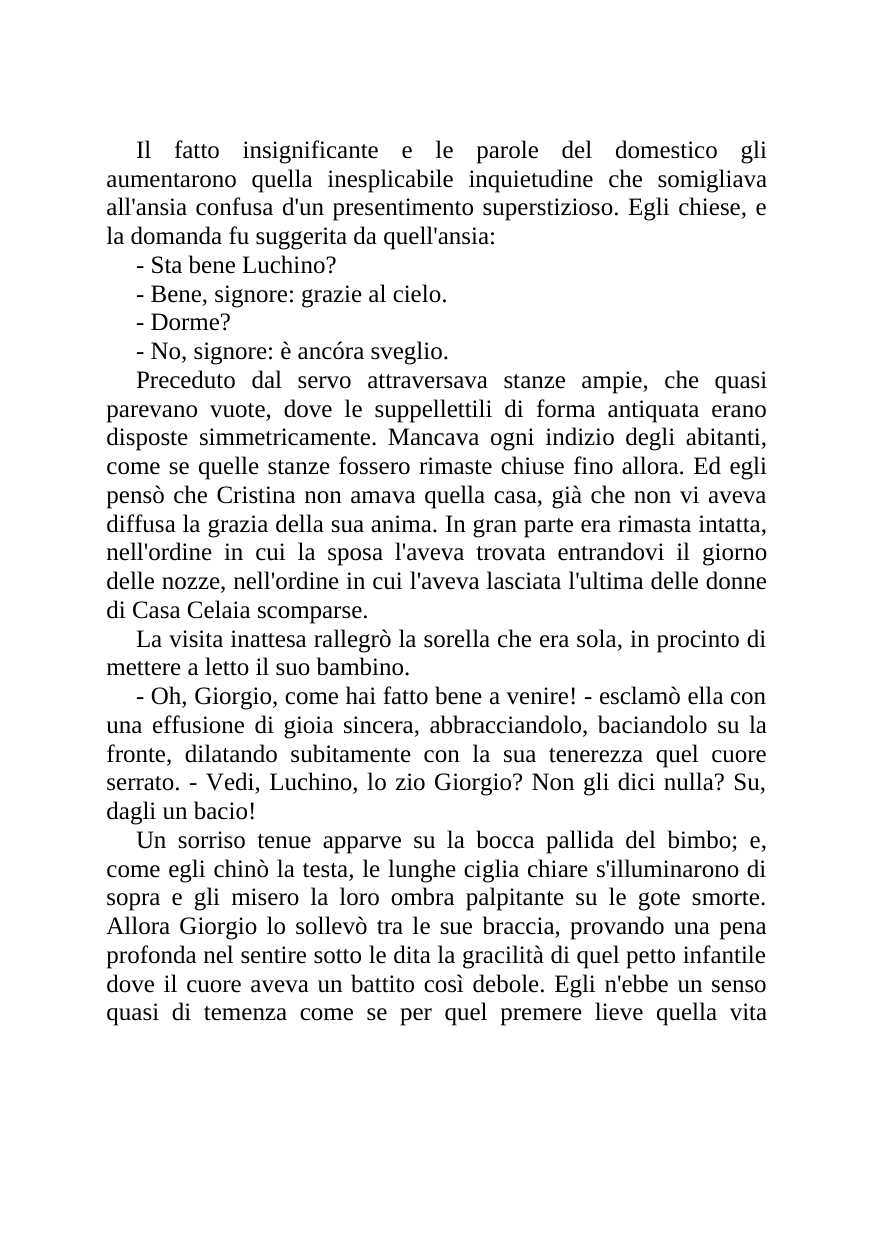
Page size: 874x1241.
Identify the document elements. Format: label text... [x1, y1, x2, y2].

text La visita inattesa rallegrò la sorella che era sola, in procinto di mettere a letto il suo bambino. [106, 624, 768, 681]
text - Dorme? [106, 307, 768, 336]
text - No, signore: è ancóra sveglio. [106, 336, 768, 365]
text - Bene, signore: grazie al cielo. [106, 279, 768, 307]
text Il fatto insignificante e le parole del domestico gli aumentarono quella inesplicabile inquietudine che somigliava all'ansia confusa d'un presentimento superstizioso. Egli chiese, e la domanda fu suggerita da quell'ansia: [106, 135, 768, 250]
text Preceduto dal servo attraversava stanze ampie, che quasi parevano vuote, dove le suppellettili di forma antiquata erano disposte simmetricamente. Mancava ogni indizio degli abitanti, come se quelle stanze fossero rimaste chiuse fino allora. Ed egli pensò che Cristina non amava quella casa, già che non vi aveva diffusa la grazia della sua anima. In gran parte era rimasta intatta, nell'ordine in cui la sposa l'aveva trovata entrandovi il giorno delle nozze, nell'ordine in cui l'aveva lasciata l'ultima delle donne di Casa Celaia scomparse. [106, 365, 768, 624]
text - Sta bene Luchino? [106, 250, 768, 279]
text - Oh, Giorgio, come hai fatto bene a venire! - esclamò ella con una effusione di gioia sincera, abbracciandolo, baciandolo su la fronte, dilatando subitamente con la sua tenerezza quel cuore serrato. - Vedi, Luchino, lo zio Giorgio? Non gli dici nulla? Su, dagli un bacio! [106, 681, 768, 825]
text Un sorriso tenue apparve su la bocca pallida del bimbo; e, come egli chinò la testa, le lunghe ciglia chiare s'illuminarono di sopra e gli misero la loro ombra palpitante su le gote smorte. Allora Giorgio lo sollevò tra le sue braccia, provando una pena profonda nel sentire sotto le dita la gracilità di quel petto infantile dove il cuore aveva un battito così debole. Egli n'ebbe un senso quasi di temenza come se per quel premere lieve quella vita [106, 825, 768, 1026]
